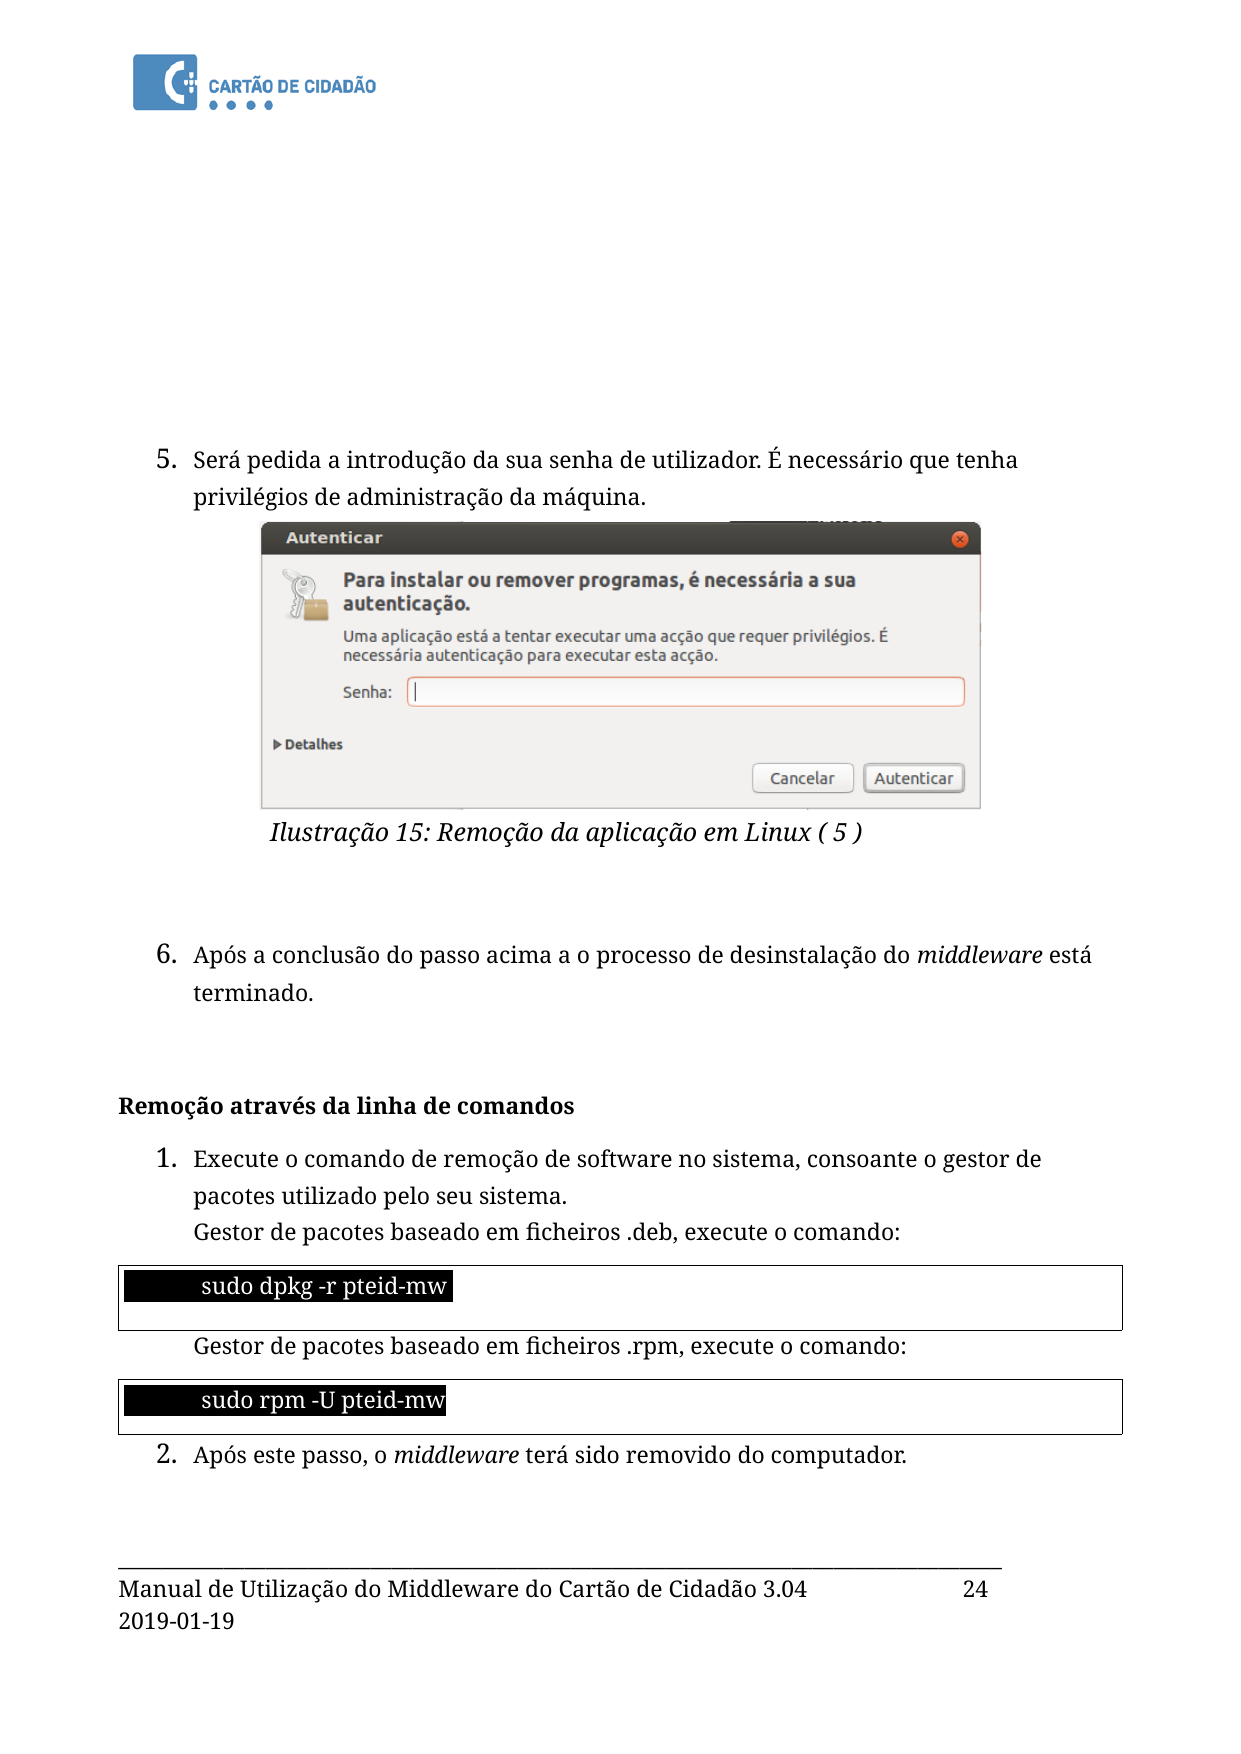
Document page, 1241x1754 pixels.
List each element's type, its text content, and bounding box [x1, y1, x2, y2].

list Após este passo, o middleware terá sido removido do computador. [156, 1435, 1122, 1471]
list Será pedida a introdução da sua senha de utilizador. É necessário que tenha privilégios de administração da máquina. [156, 439, 1122, 512]
text Ilustração 15: Remoção da aplicação em Linux ( 5 ) [270, 810, 971, 849]
table_header sudo rpm -U pteid-mw [119, 1380, 1122, 1434]
list Gestor de pacotes baseado em ficheiros .rpm, execute o comando: [156, 1331, 1122, 1361]
picture [130, 47, 423, 118]
text Remoção através da linha de comandos [118, 1090, 1122, 1121]
table_header sudo dpkg -r pteid-mw [119, 1266, 1122, 1330]
picture [259, 521, 982, 810]
list Após a conclusão do passo acima a o processo de desinstalação do middleware está terminado. [156, 935, 1122, 1008]
list Execute o comando de remoção de software no sistema, consoante o gestor de pacotes utilizado pelo seu sistema. Gestor de pacotes baseado em ficheiros .deb, execute o comando: [156, 1138, 1122, 1247]
